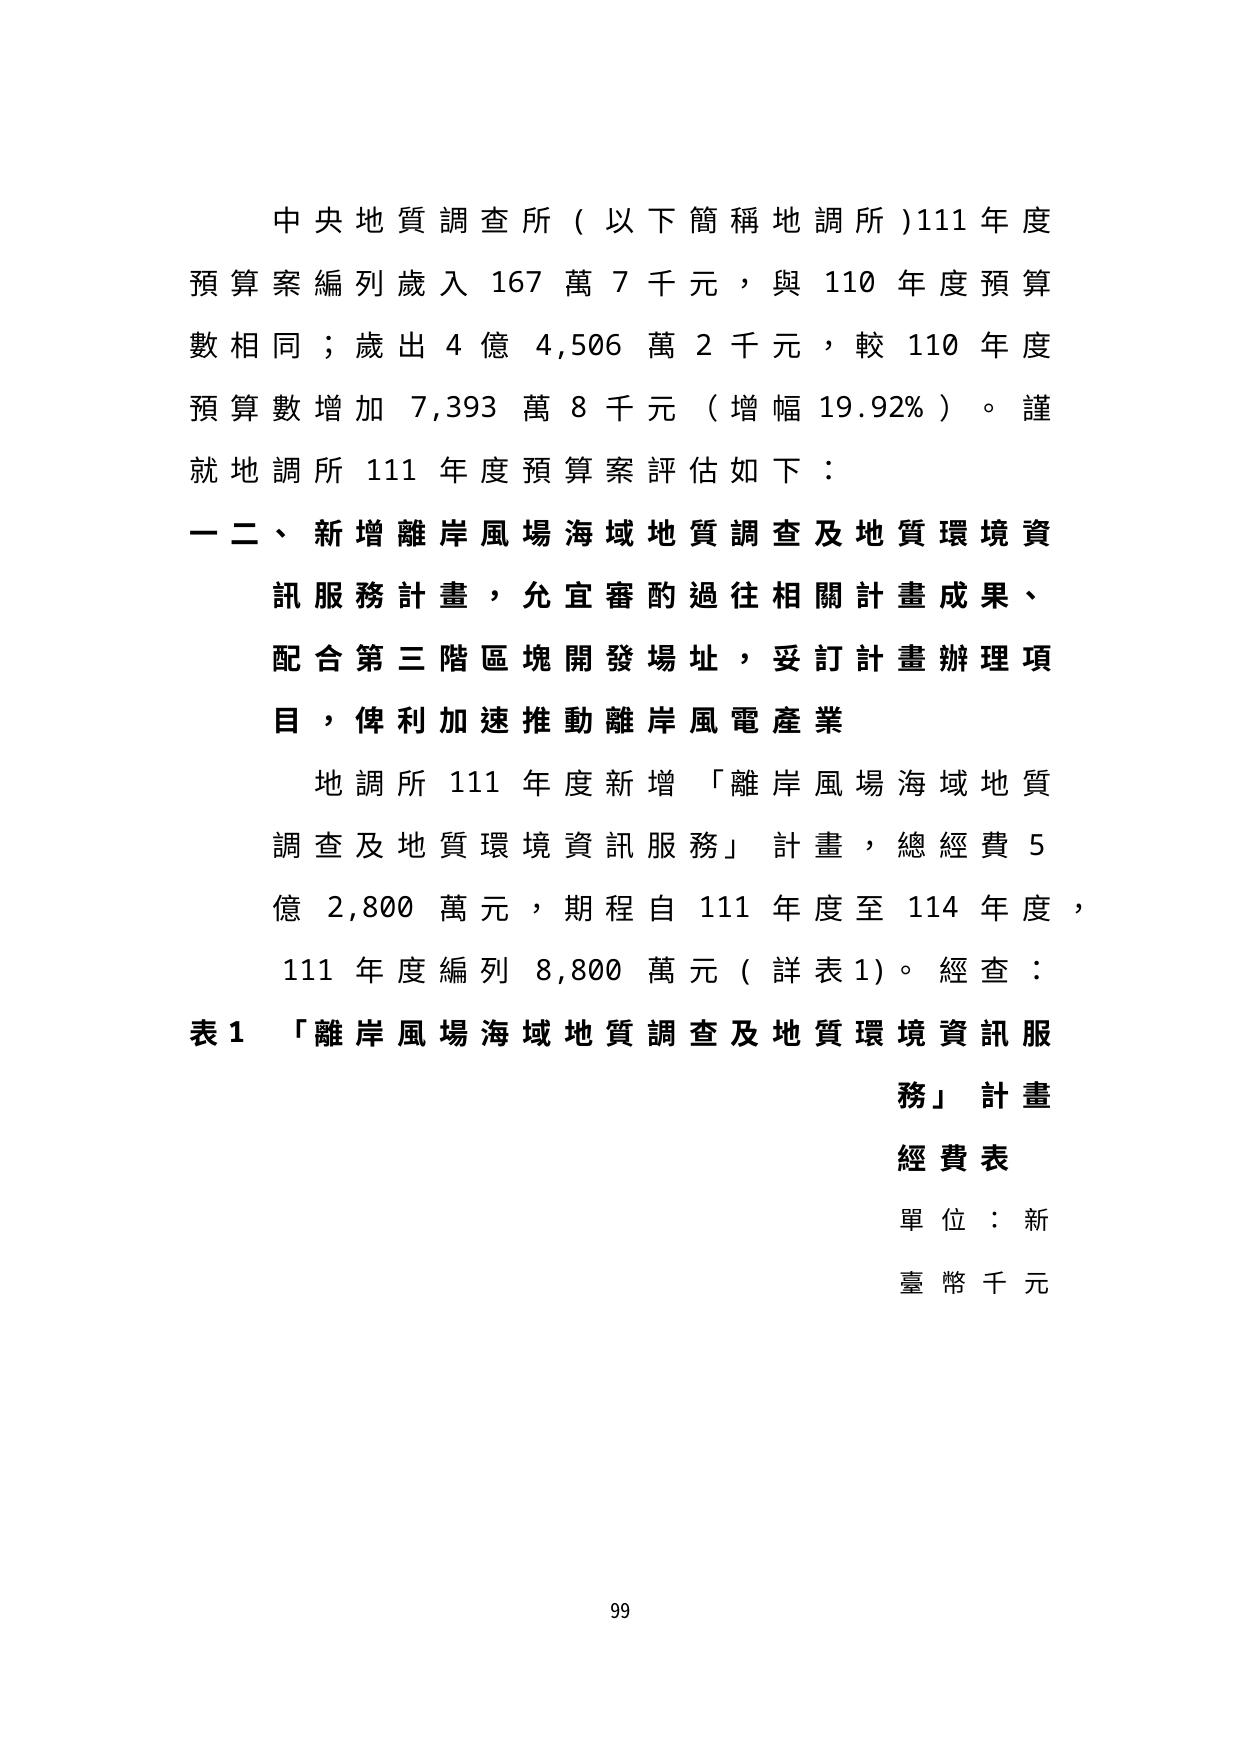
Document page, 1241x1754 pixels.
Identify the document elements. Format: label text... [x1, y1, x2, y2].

text 地調所111年度新增「離岸風場海域地質調查及地質環境資訊服務」計畫，總經費5億2,800萬元，期程自111年度至114年度，111年度編列8,800萬元(詳表1)。經查： [242, 740, 1058, 990]
text 一二、新增離岸風場海域地質調查及地質環境資訊服務計畫，允宜審酌過往相關計畫成果、配合第三階區塊開發場址，妥訂計畫辦理項目，俾利加速推動離岸風電產業 [183, 490, 1058, 740]
text 中央地質調查所(以下簡稱地調所)111年度預算案編列歲入167萬7千元，與110年度預算數相同；歲出4億4,506萬2千元，較110年度預算數增加7,393萬8千元（增幅19.92%）。謹就地調所111年度預算案評估如下： [183, 177, 1058, 490]
text 表1 「離岸風場海域地質調查及地質環境資訊服務」計畫經費表 單位：新臺幣千元 [183, 990, 1058, 1302]
